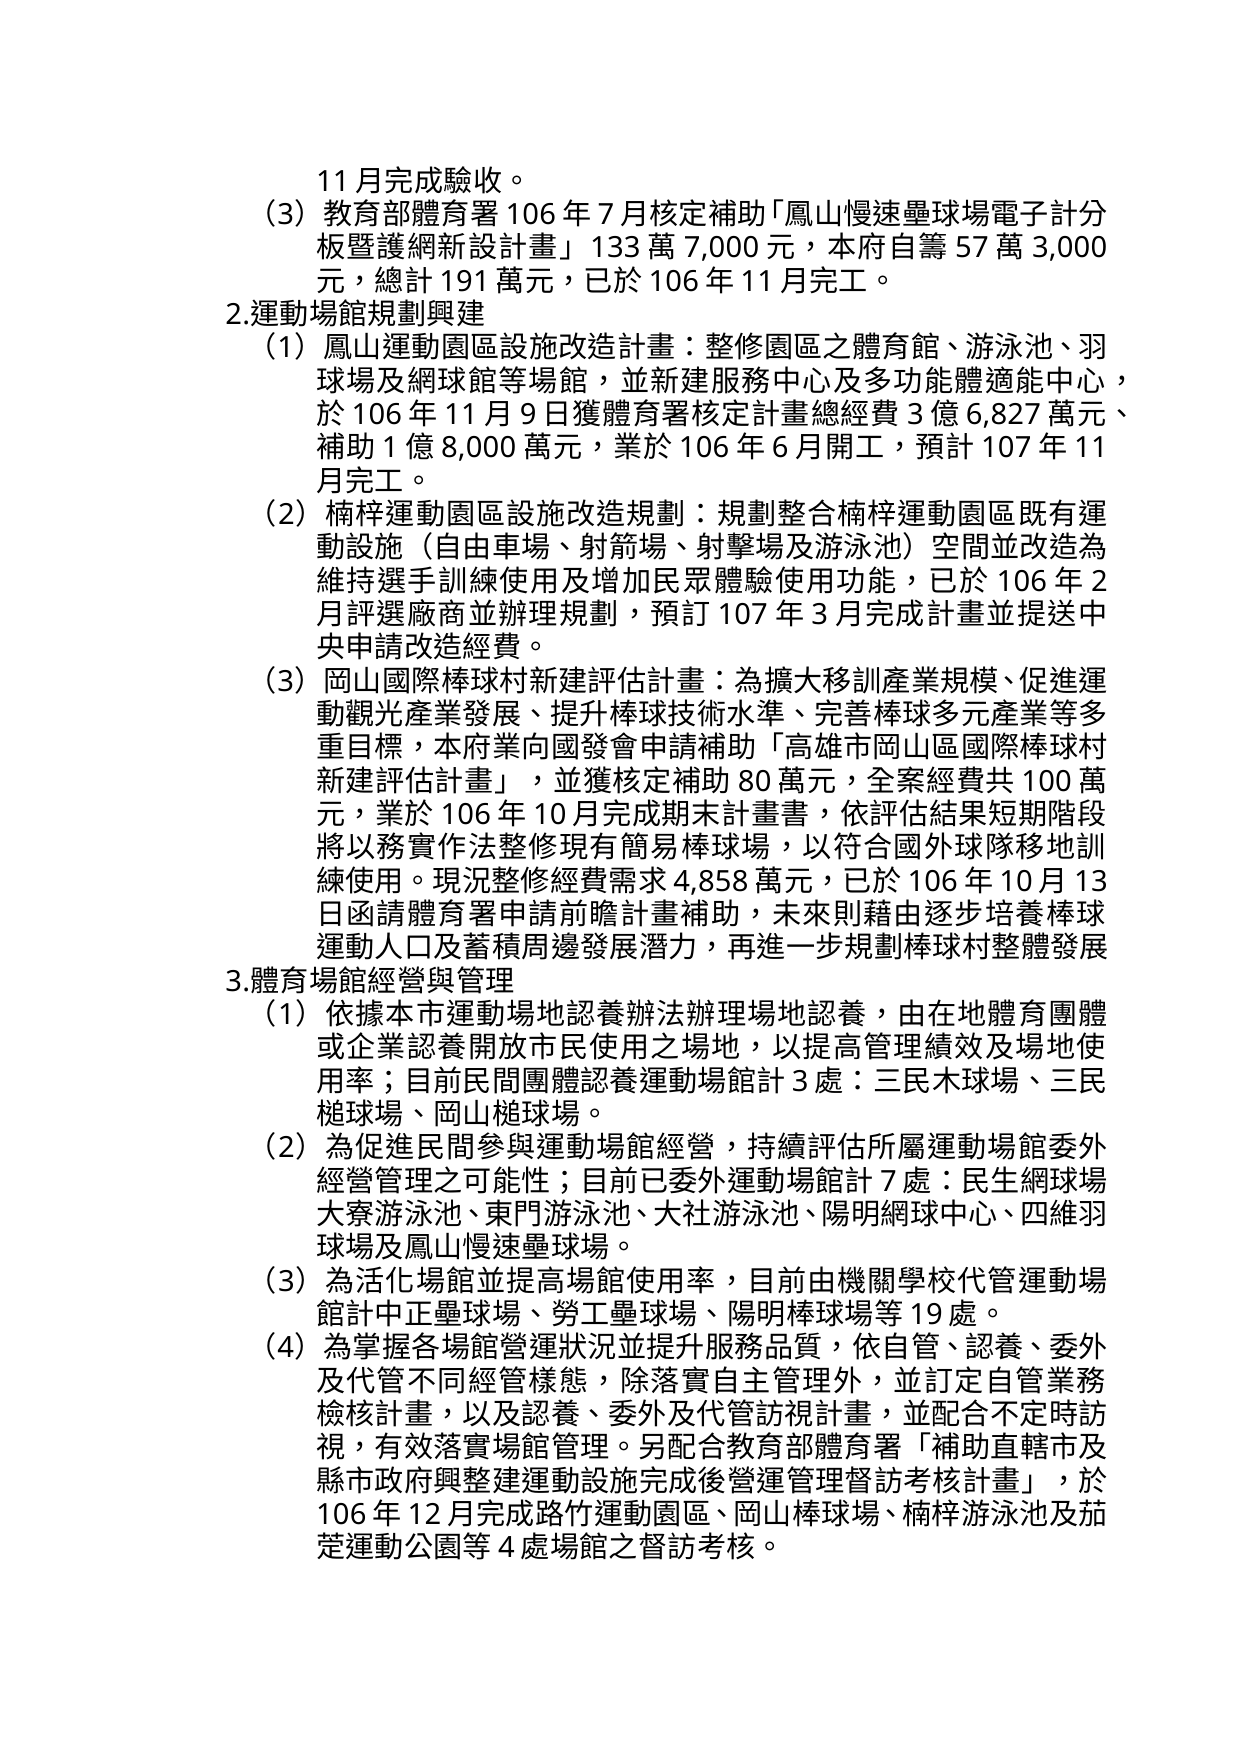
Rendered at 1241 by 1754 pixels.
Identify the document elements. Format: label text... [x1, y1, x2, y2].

text 2.運動場館規劃興建 [225, 298, 1107, 331]
text （2）為促進民間參與運動場館經營，持續評估所屬運動場館委外經營管理之可能性；目前已委外運動場館計7處：民生網球場、大寮游泳池、東門游泳池、大社游泳池、陽明網球中心、四維羽球場及鳳山慢速壘球場。 [248, 1131, 1107, 1264]
text （3）岡山國際棒球村新建評估計畫：為擴大移訓產業規模、促進運動觀光產業發展、提升棒球技術水準、完善棒球多元產業等多重目標，本府業向國發會申請補助「高雄市岡山區國際棒球村新建評估計畫」，並獲核定補助80萬元，全案經費共100萬元，業於106年10月完成期末計畫書，依評估結果短期階段將以務實作法整修現有簡易棒球場，以符合國外球隊移地訓練使用。現況整修經費需求4,858萬元，已於106年10月13日函請體育署申請前瞻計畫補助，未來則藉由逐步培養棒球運動人口及蓄積周邊發展潛力，再進一步規劃棒球村整體發展。 [248, 664, 1107, 964]
text （1）鳳山運動園區設施改造計畫：整修園區之體育館、游泳池、羽球場及網球館等場館，並新建服務中心及多功能體適能中心，於106年11月9日獲體育署核定計畫總經費3億6,827萬元、補助1億8,000萬元，業於106年6月開工，預計107年11月完工。 [248, 331, 1107, 498]
text （3）教育部體育署106年7月核定補助「鳳山慢速壘球場電子計分板暨護網新設計畫」133萬7,000元，本府自籌57萬3,000元，總計191萬元，已於106年11月完工。 [248, 198, 1107, 298]
text 11月完成驗收。 [248, 164, 1107, 198]
text （2）楠梓運動園區設施改造規劃：規劃整合楠梓運動園區既有運動設施（自由車場、射箭場、射擊場及游泳池）空間並改造為維持選手訓練使用及增加民眾體驗使用功能，已於106年2月評選廠商並辦理規劃，預訂107年3月完成計畫並提送中央申請改造經費。 [248, 498, 1107, 664]
text （1）依據本市運動場地認養辦法辦理場地認養，由在地體育團體或企業認養開放市民使用之場地，以提高管理績效及場地使用率；目前民間團體認養運動場館計3處：三民木球場、三民槌球場、岡山槌球場。 [248, 998, 1107, 1131]
text （3）為活化場館並提高場館使用率，目前由機關學校代管運動場館計中正壘球場、勞工壘球場、陽明棒球場等19處。 [248, 1264, 1107, 1331]
text （4）為掌握各場館營運狀況並提升服務品質，依自管、認養、委外及代管不同經管樣態，除落實自主管理外，並訂定自管業務檢核計畫，以及認養、委外及代管訪視計畫，並配合不定時訪視，有效落實場館管理。另配合教育部體育署「補助直轄市及縣市政府興整建運動設施完成後營運管理督訪考核計畫」，於106年12月完成路竹運動園區、岡山棒球場、楠梓游泳池及茄萣運動公園等4處場館之督訪考核。 [248, 1331, 1107, 1564]
text 3.體育場館經營與管理 [225, 964, 1107, 998]
